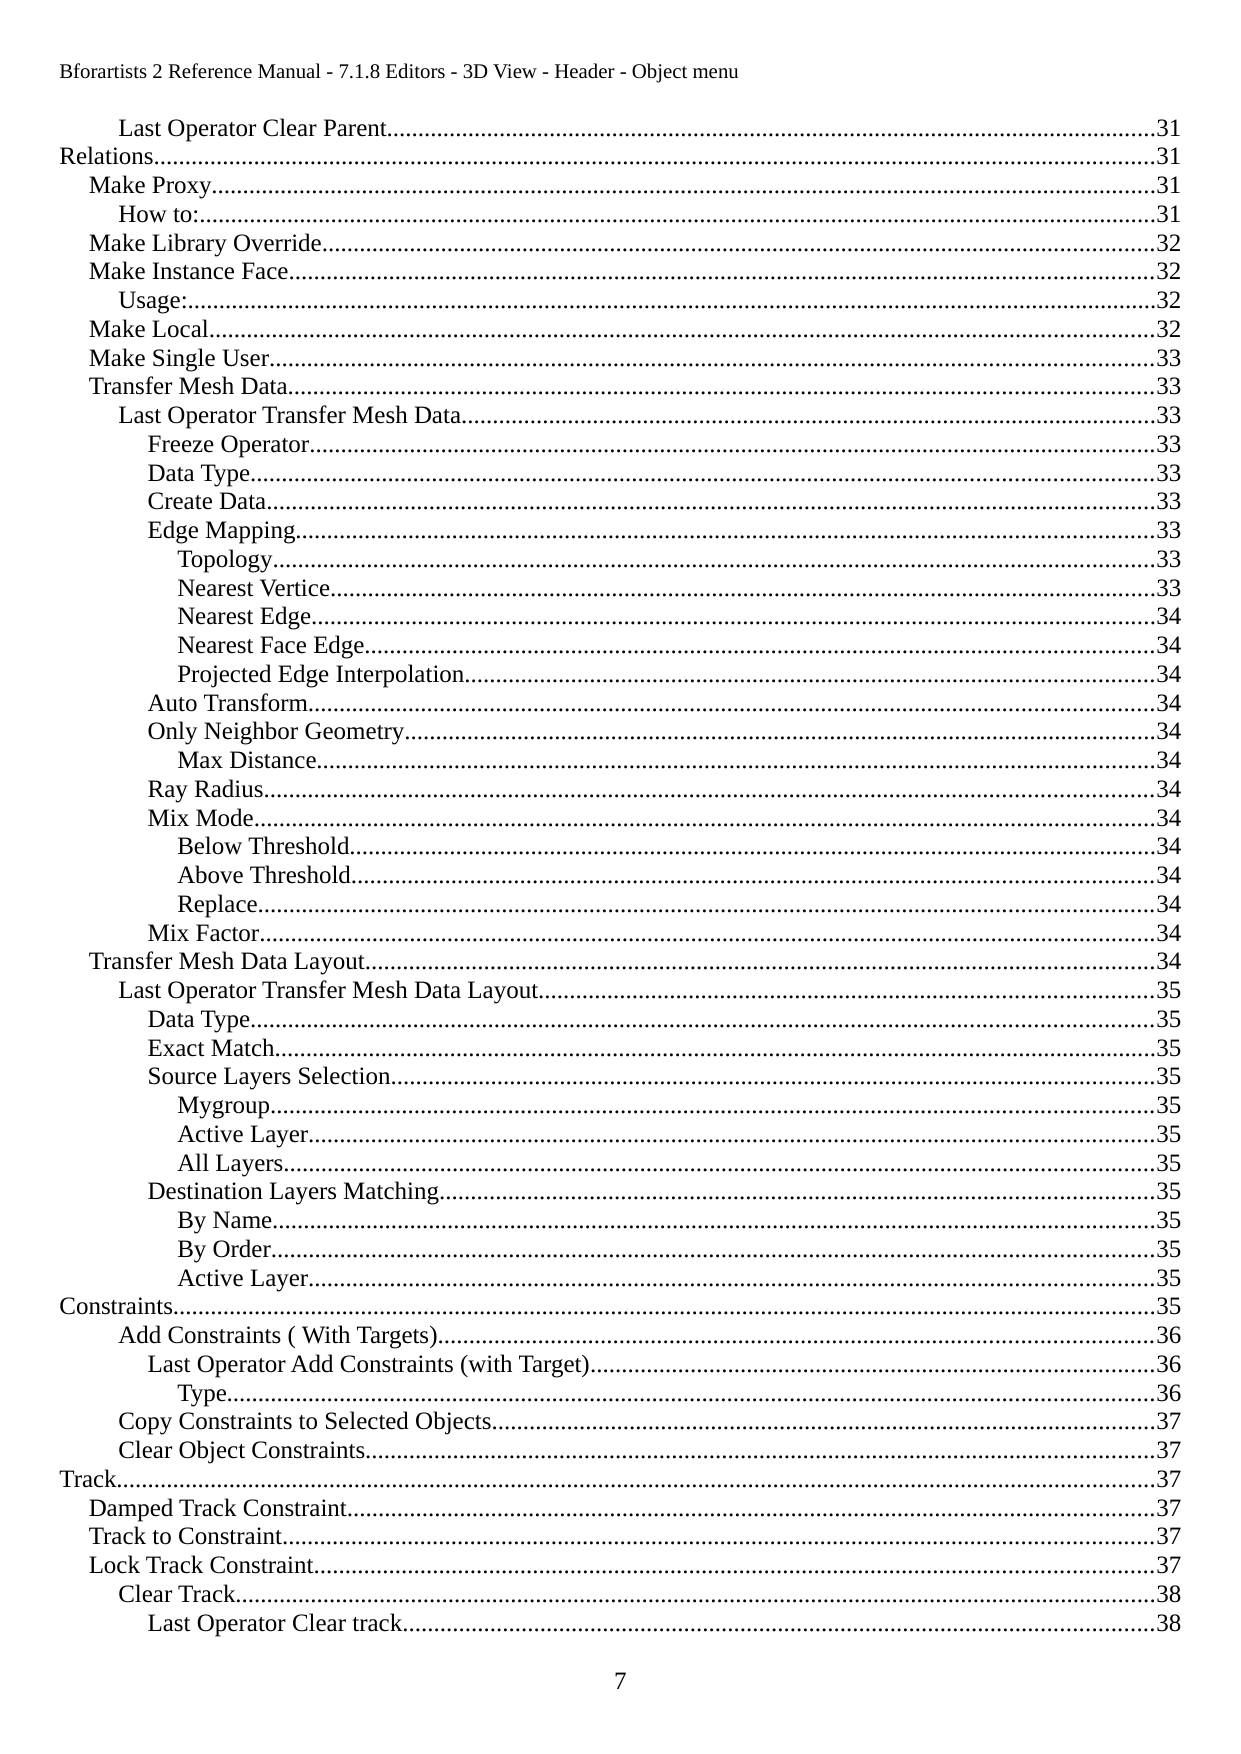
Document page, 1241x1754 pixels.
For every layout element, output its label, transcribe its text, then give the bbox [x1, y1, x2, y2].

text Data Type 33 [147, 458, 1181, 486]
text Copy Constraints to Selected Objects 37 [118, 1406, 1181, 1435]
text All Layers 35 [177, 1148, 1181, 1176]
text Last Operator Transfer Mesh Data Layout 35 [118, 975, 1181, 1004]
text Nearest Edge 34 [177, 601, 1181, 630]
text Add Constraints ( With Targets) 36 [118, 1320, 1181, 1349]
text Max Distance 34 [177, 745, 1181, 774]
text Freeze Operator 33 [147, 429, 1181, 458]
text Source Layers Selection 35 [147, 1061, 1181, 1090]
text Exact Match 35 [147, 1033, 1181, 1061]
text Mix Mode 34 [147, 803, 1181, 831]
text Mix Factor 34 [147, 918, 1181, 946]
text Clear Track 38 [118, 1579, 1181, 1608]
text Make Proxy 31 [88, 170, 1181, 199]
text Make Library Override 32 [88, 228, 1181, 256]
text Last Operator Clear track 38 [147, 1608, 1181, 1636]
text Create Data 33 [147, 486, 1181, 515]
text Projected Edge Interpolation 34 [177, 659, 1181, 688]
text Transfer Mesh Data 33 [88, 371, 1181, 400]
text Topology 33 [177, 544, 1181, 573]
text Auto Transform 34 [147, 688, 1181, 716]
text Only Neighbor Geometry 34 [147, 716, 1181, 745]
text Replace 34 [177, 889, 1181, 918]
text Track 37 [59, 1464, 1181, 1493]
text Damped Track Constraint 37 [88, 1493, 1181, 1521]
text Track to Constraint 37 [88, 1521, 1181, 1550]
text Type 36 [177, 1378, 1181, 1406]
text Constraints 35 [59, 1291, 1181, 1320]
text Nearest Face Edge 34 [177, 630, 1181, 659]
text Last Operator Transfer Mesh Data 33 [118, 400, 1181, 429]
text Above Threshold 34 [177, 860, 1181, 889]
text Nearest Vertice 33 [177, 573, 1181, 601]
text Data Type 35 [147, 1004, 1181, 1033]
text Transfer Mesh Data Layout 34 [88, 946, 1181, 975]
text Make Local 32 [88, 314, 1181, 343]
text Make Single User 33 [88, 343, 1181, 371]
text Mygroup 35 [177, 1090, 1181, 1119]
text Active Layer 35 [177, 1263, 1181, 1291]
text Edge Mapping 33 [147, 515, 1181, 544]
text By Name 35 [177, 1205, 1181, 1234]
text Ray Radius 34 [147, 774, 1181, 803]
text By Order 35 [177, 1234, 1181, 1263]
text Active Layer 35 [177, 1119, 1181, 1148]
text Lock Track Constraint 37 [88, 1550, 1181, 1579]
text Below Threshold 34 [177, 831, 1181, 860]
text Last Operator Clear Parent 31 [118, 113, 1181, 141]
text How to: 31 [118, 199, 1181, 228]
text Clear Object Constraints 37 [118, 1435, 1181, 1464]
text Last Operator Add Constraints (with Target) 36 [147, 1349, 1181, 1378]
text Make Instance Face 32 [88, 256, 1181, 285]
text Destination Layers Matching 35 [147, 1176, 1181, 1205]
text Relations 31 [59, 141, 1181, 170]
text Usage: 32 [118, 285, 1181, 314]
